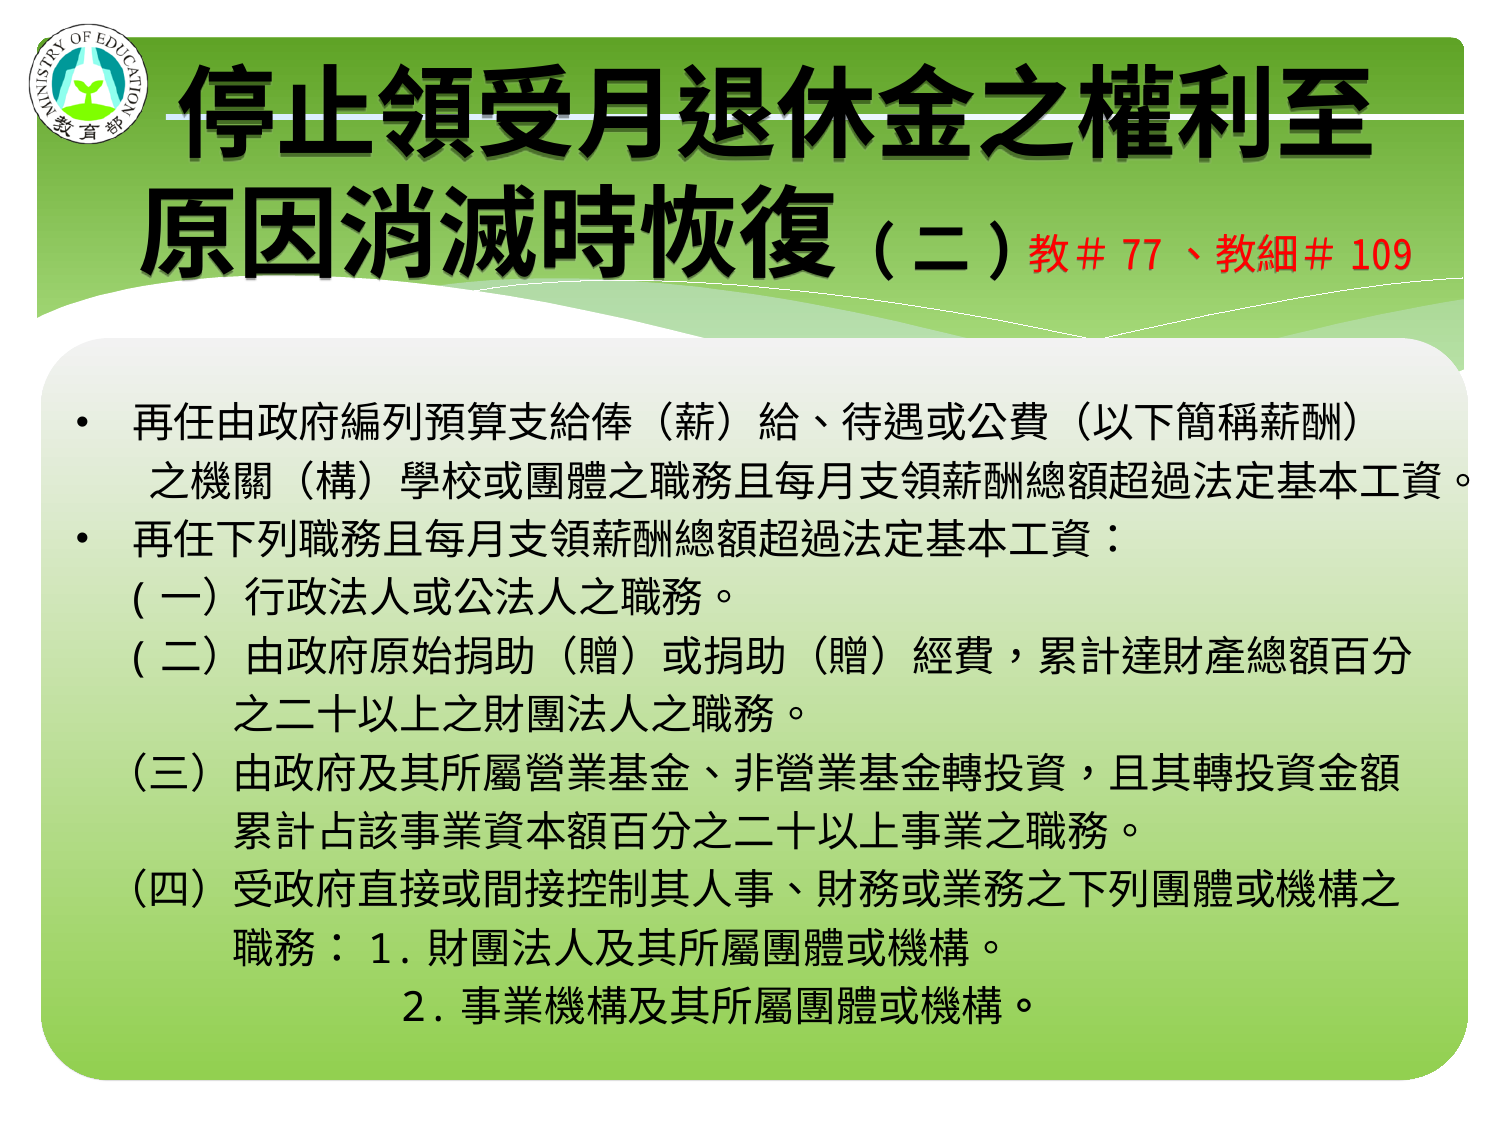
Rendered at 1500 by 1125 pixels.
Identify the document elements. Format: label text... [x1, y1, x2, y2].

picture [27, 22, 101, 145]
text_box 再任由政府編列預算支給俸（薪）給、待遇或公費（以下簡稱薪酬） 之機關（構）學校或團體之職務且每月支領薪酬總額超過法定基本工資。 再任下列職務且每月支領薪酬總額超過法定基本工資： (一）行政法人或公法人之職務。 (二）由政府原始捐助（贈）或捐助（贈）經費，累計達財產總額百分 之二十以上之財團法人之職務。 （三）由政府及其所屬營業基金、非營業基金轉投資，且其轉投資金額 累計占該事業資本額百分之二十以上事業之職務。 （四）受政府直接或間接控制其人事、財務或業務之下列團體或機構之 職務：1.財團法人及其所屬團體或機構。 2.事業機構及其所屬團體或機構。 [41, 338, 1468, 1080]
title 停止領受月退休金之權利至 原因消滅時恢復 (二)教＃77、教細＃109 [101, 19, 1452, 321]
